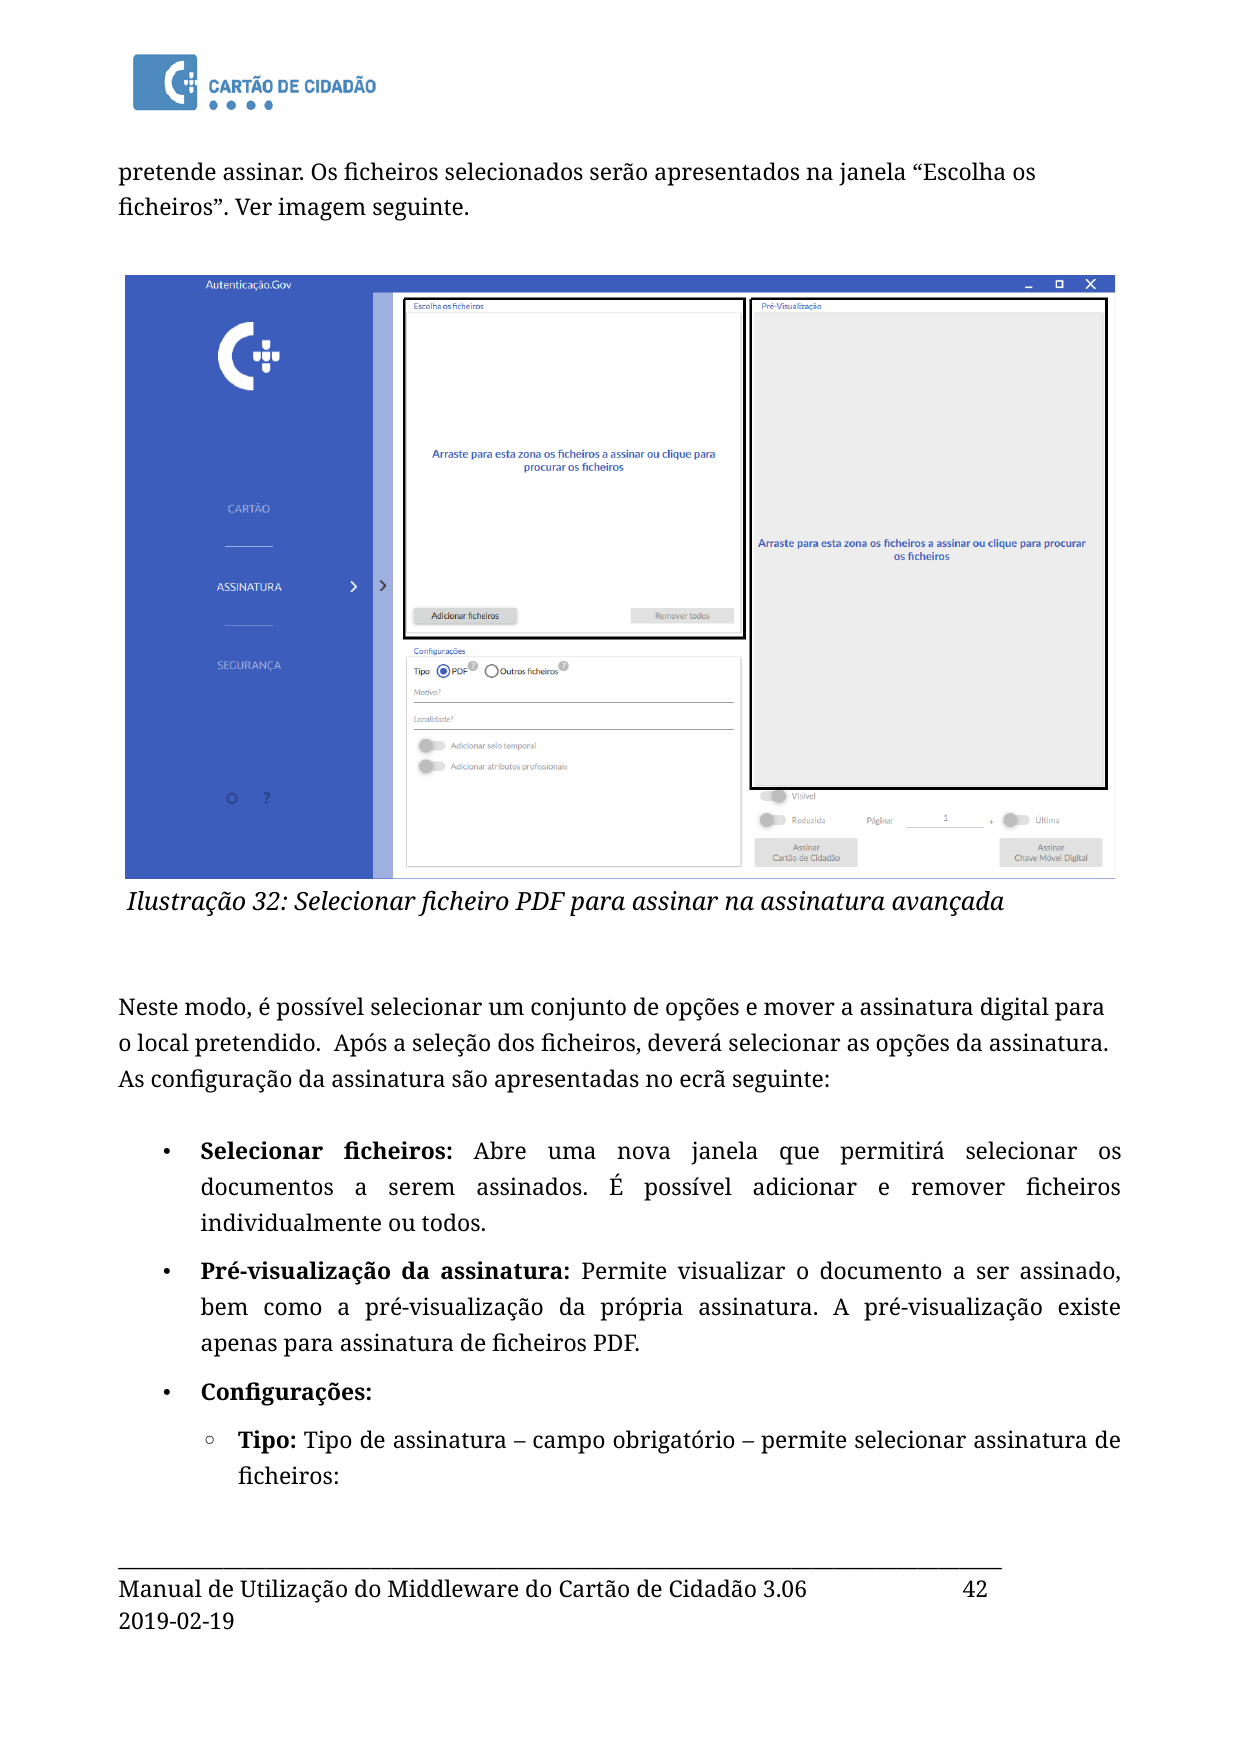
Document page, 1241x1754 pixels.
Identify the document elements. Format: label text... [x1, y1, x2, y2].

list Selecionar ficheiros: Abre uma nova janela que permitirá selecionar os documentos a serem assinados. É possível adicionar e remover ficheiros individualmente ou todos. [163, 1135, 1122, 1238]
text Neste modo, é possível selecionar um conjunto de opções e mover a assinatura digital para o local pretendido. Após a seleção dos ficheiros, deverá selecionar as opções da assinatura. As configuração da assinatura são apresentadas no ecrã seguinte: [118, 991, 1122, 1094]
list Tipo: Tipo de assinatura – campo obrigatório – permite selecionar assinatura de ficheiros: [200, 1424, 1122, 1491]
list pretende assinar. Os ficheiros selecionados serão apresentados na janela “Escolha os ficheiros”. Ver imagem seguinte. [118, 155, 1122, 223]
picture [125, 275, 1116, 879]
list Pré-visualização da assinatura: Permite visualizar o documento a ser assinado, bem como a pré-visualização da própria assinatura. A pré-visualização existe apenas para assinatura de ficheiros PDF. [163, 1255, 1122, 1358]
text Ilustração 32: Selecionar ficheiro PDF para assinar na assinatura avançada [127, 879, 1113, 917]
list Configurações: [163, 1376, 1122, 1407]
picture [130, 47, 423, 118]
